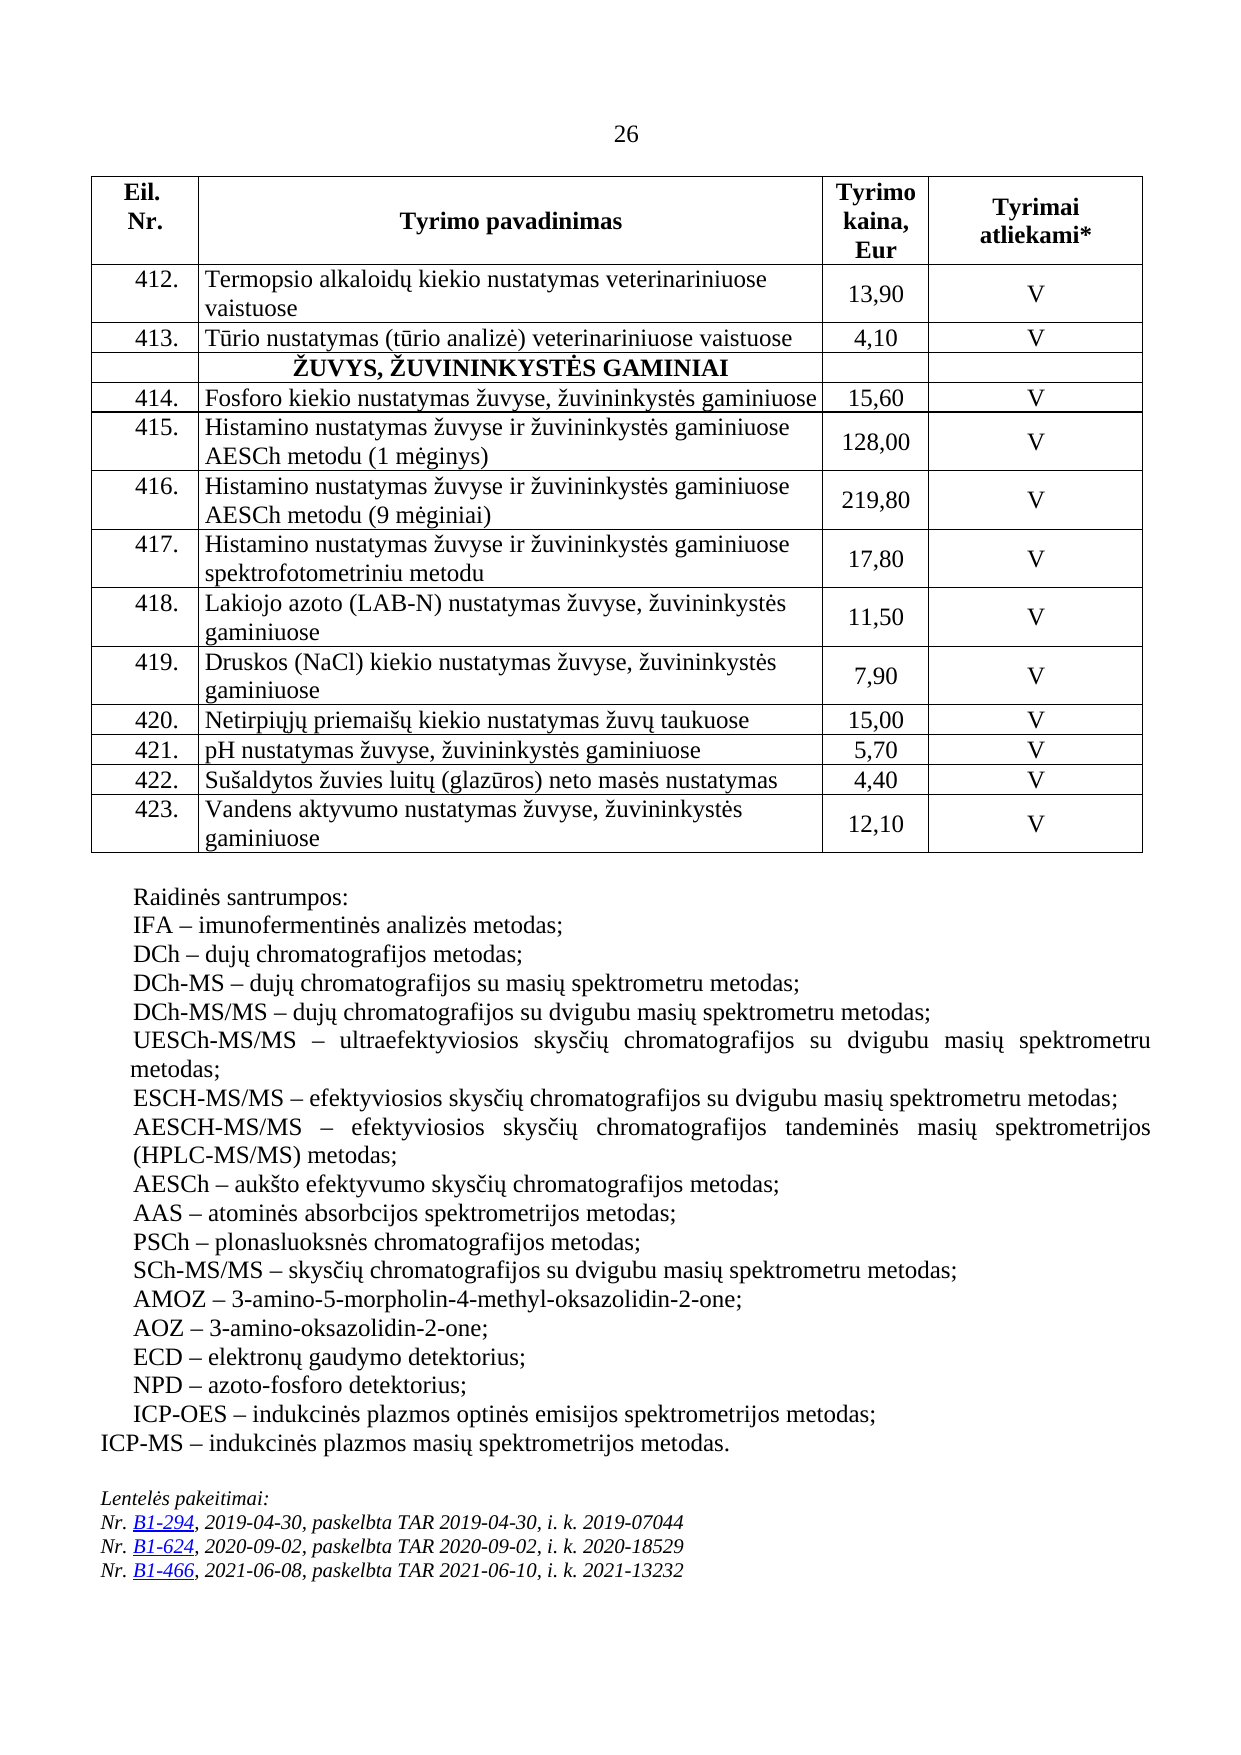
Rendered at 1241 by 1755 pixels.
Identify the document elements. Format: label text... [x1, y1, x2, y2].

text Raidinės santrumpos: [100, 882, 1152, 911]
table_cell 15,00 [823, 705, 928, 734]
text AMOZ – 3-amino-5-morpholin-4-methyl-oksazolidin-2-one; [100, 1284, 1152, 1313]
table_cell Druskos (NaCl) kiekio nustatymas žuvyse, žuvininkystės gaminiuose [199, 647, 822, 704]
table_cell 413. [92, 323, 198, 352]
table_cell 11,50 [823, 588, 928, 646]
table_cell V [929, 323, 1142, 352]
table_cell 419. [92, 647, 198, 704]
table_cell Vandens aktyvumo nustatymas žuvyse, žuvininkystės gaminiuose [199, 795, 822, 852]
text DCh-MS/MS – dujų chromatografijos su dvigubu masių spektrometru metodas; [100, 997, 1152, 1026]
text ESCH-MS/MS – efektyviosios skysčių chromatografijos su dvigubu masių spektrometru metodas; [133, 1083, 1152, 1112]
text DCh – dujų chromatografijos metodas; [100, 939, 1152, 968]
table_cell ŽUVYS, ŽuvININKYSTĖS GAMINIAI [199, 353, 822, 382]
table_header Tyrimo kaina, Eur [823, 177, 928, 263]
table_cell V [929, 530, 1142, 587]
table_header Tyrimai atliekami* [929, 177, 1142, 263]
table_cell 5,70 [823, 735, 928, 764]
text SCh-MS/MS – skysčių chromatografijos su dvigubu masių spektrometru metodas; [100, 1256, 1152, 1284]
table_cell V [929, 795, 1142, 852]
table_cell 418. [92, 588, 198, 646]
text AESCh – aukšto efektyvumo skysčių chromatografijos metodas; [100, 1169, 1152, 1198]
table_cell Histamino nustatymas žuvyse ir žuvininkystės gaminiuose AESCh metodu (1 mėginys) [199, 413, 822, 470]
text ICP-OES – indukcinės plazmos optinės emisijos spektrometrijos metodas; [100, 1399, 1152, 1428]
table_cell 17,80 [823, 530, 928, 587]
table_cell [92, 353, 198, 382]
text UESCh-MS/MS – ultraefektyviosios skysčių chromatografijos su dvigubu masių spektrometru metodas; [130, 1026, 1152, 1083]
table_cell [823, 353, 928, 382]
table_cell 422. [92, 765, 198, 793]
table_cell 414. [92, 383, 198, 411]
table_cell V [929, 765, 1142, 793]
table_header Eil. Nr. [92, 177, 198, 263]
text ECD – elektronų gaudymo detektorius; [100, 1342, 1152, 1371]
table_cell V [929, 735, 1142, 764]
table_cell Termopsio alkaloidų kiekio nustatymas veterinariniuose vaistuose [199, 265, 822, 322]
table_cell V [929, 588, 1142, 646]
table_cell V [929, 265, 1142, 322]
text Nr. B1-294, 2019-04-30, paskelbta TAR 2019-04-30, i. k. 2019-07044 [100, 1510, 1152, 1534]
table_cell 420. [92, 705, 198, 734]
table_cell 416. [92, 471, 198, 528]
text AOZ – 3-amino-oksazolidin-2-one; [100, 1313, 1152, 1342]
table_cell Sušaldytos žuvies luitų (glazūros) neto masės nustatymas [199, 765, 822, 793]
table_cell 12,10 [823, 795, 928, 852]
text Nr. B1-466, 2021-06-08, paskelbta TAR 2021-06-10, i. k. 2021-13232 [100, 1558, 1152, 1582]
table_cell 15,60 [823, 383, 928, 411]
table_cell [929, 353, 1142, 382]
table_cell Lakiojo azoto (LAB-N) nustatymas žuvyse, žuvininkystės gaminiuose [199, 588, 822, 646]
table_cell Histamino nustatymas žuvyse ir žuvininkystės gaminiuose spektrofotometriniu metodu [199, 530, 822, 587]
table_cell 412. [92, 265, 198, 322]
table_cell 417. [92, 530, 198, 587]
table_cell 128,00 [823, 413, 928, 470]
table_cell 4,10 [823, 323, 928, 352]
text ICP-MS – indukcinės plazmos masių spektrometrijos metodas. [100, 1428, 1171, 1457]
table_cell pH nustatymas žuvyse, žuvininkystės gaminiuose [199, 735, 822, 764]
table_cell Fosforo kiekio nustatymas žuvyse, žuvininkystės gaminiuose [199, 383, 822, 411]
table_header Tyrimo pavadinimas [199, 177, 822, 263]
text AESCH-MS/MS – efektyviosios skysčių chromatografijos tandeminės masių spektrometrijos (HPLC-MS/MS) metodas; [133, 1112, 1152, 1169]
table_cell 415. [92, 413, 198, 470]
table_cell 13,90 [823, 265, 928, 322]
table_cell 421. [92, 735, 198, 764]
table_cell V [929, 413, 1142, 470]
table_cell 423. [92, 795, 198, 852]
table_cell V [929, 383, 1142, 411]
table_cell 7,90 [823, 647, 928, 704]
table_cell V [929, 705, 1142, 734]
table_cell Tūrio nustatymas (tūrio analizė) veterinariniuose vaistuose [199, 323, 822, 352]
text NPD – azoto-fosforo detektorius; [100, 1371, 1152, 1399]
text Lentelės pakeitimai: [100, 1486, 1152, 1510]
text DCh-MS – dujų chromatografijos su masių spektrometru metodas; [100, 968, 1152, 997]
table_cell 4,40 [823, 765, 928, 793]
text Nr. B1-624, 2020-09-02, paskelbta TAR 2020-09-02, i. k. 2020-18529 [100, 1534, 1152, 1558]
table_cell Netirpiųjų priemaišų kiekio nustatymas žuvų taukuose [199, 705, 822, 734]
table_cell V [929, 647, 1142, 704]
table_cell 219,80 [823, 471, 928, 528]
table_cell Histamino nustatymas žuvyse ir žuvininkystės gaminiuose AESCh metodu (9 mėginiai) [199, 471, 822, 528]
text AAS – atominės absorbcijos spektrometrijos metodas; [100, 1198, 1152, 1227]
text IFA – imunofermentinės analizės metodas; [100, 911, 1152, 939]
table_cell V [929, 471, 1142, 528]
text PSCh – plonasluoksnės chromatografijos metodas; [100, 1227, 1152, 1256]
